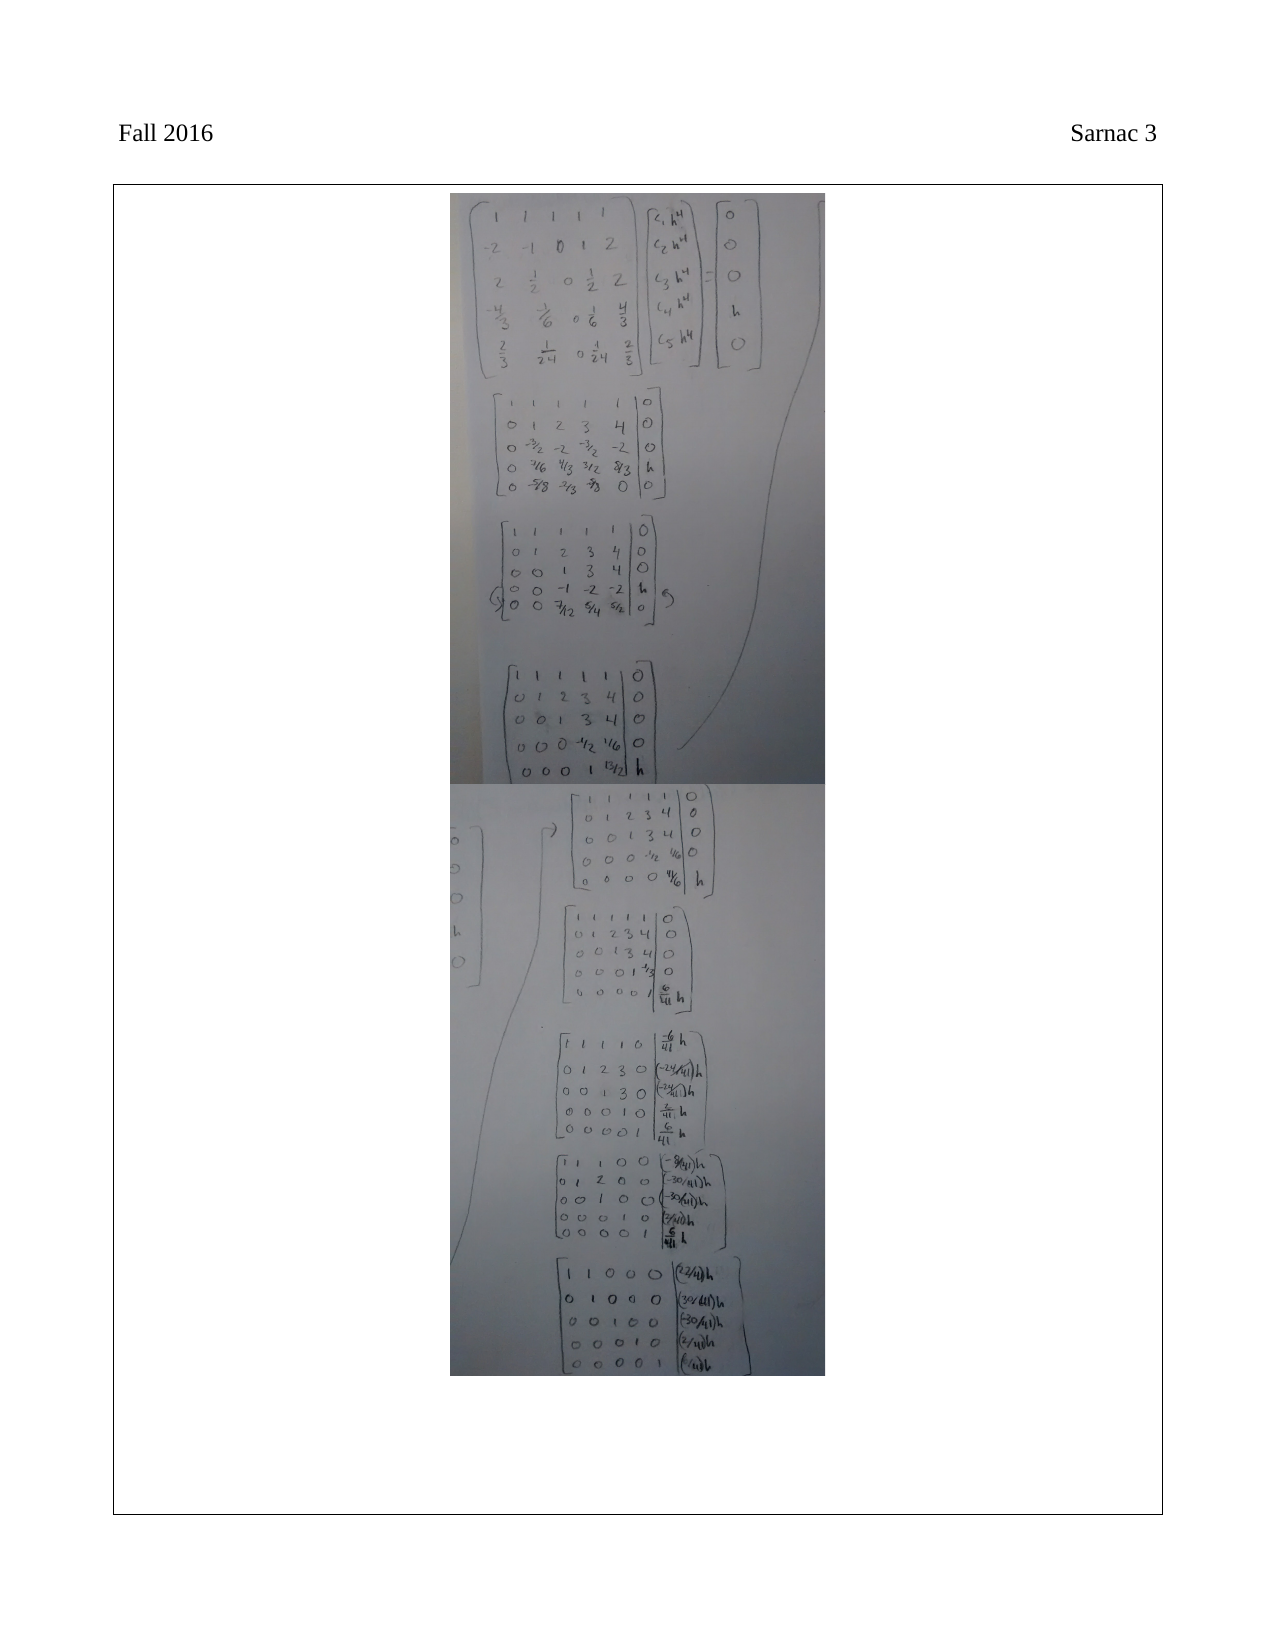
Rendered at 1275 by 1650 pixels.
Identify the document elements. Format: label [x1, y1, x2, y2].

picture [450, 193, 826, 1376]
